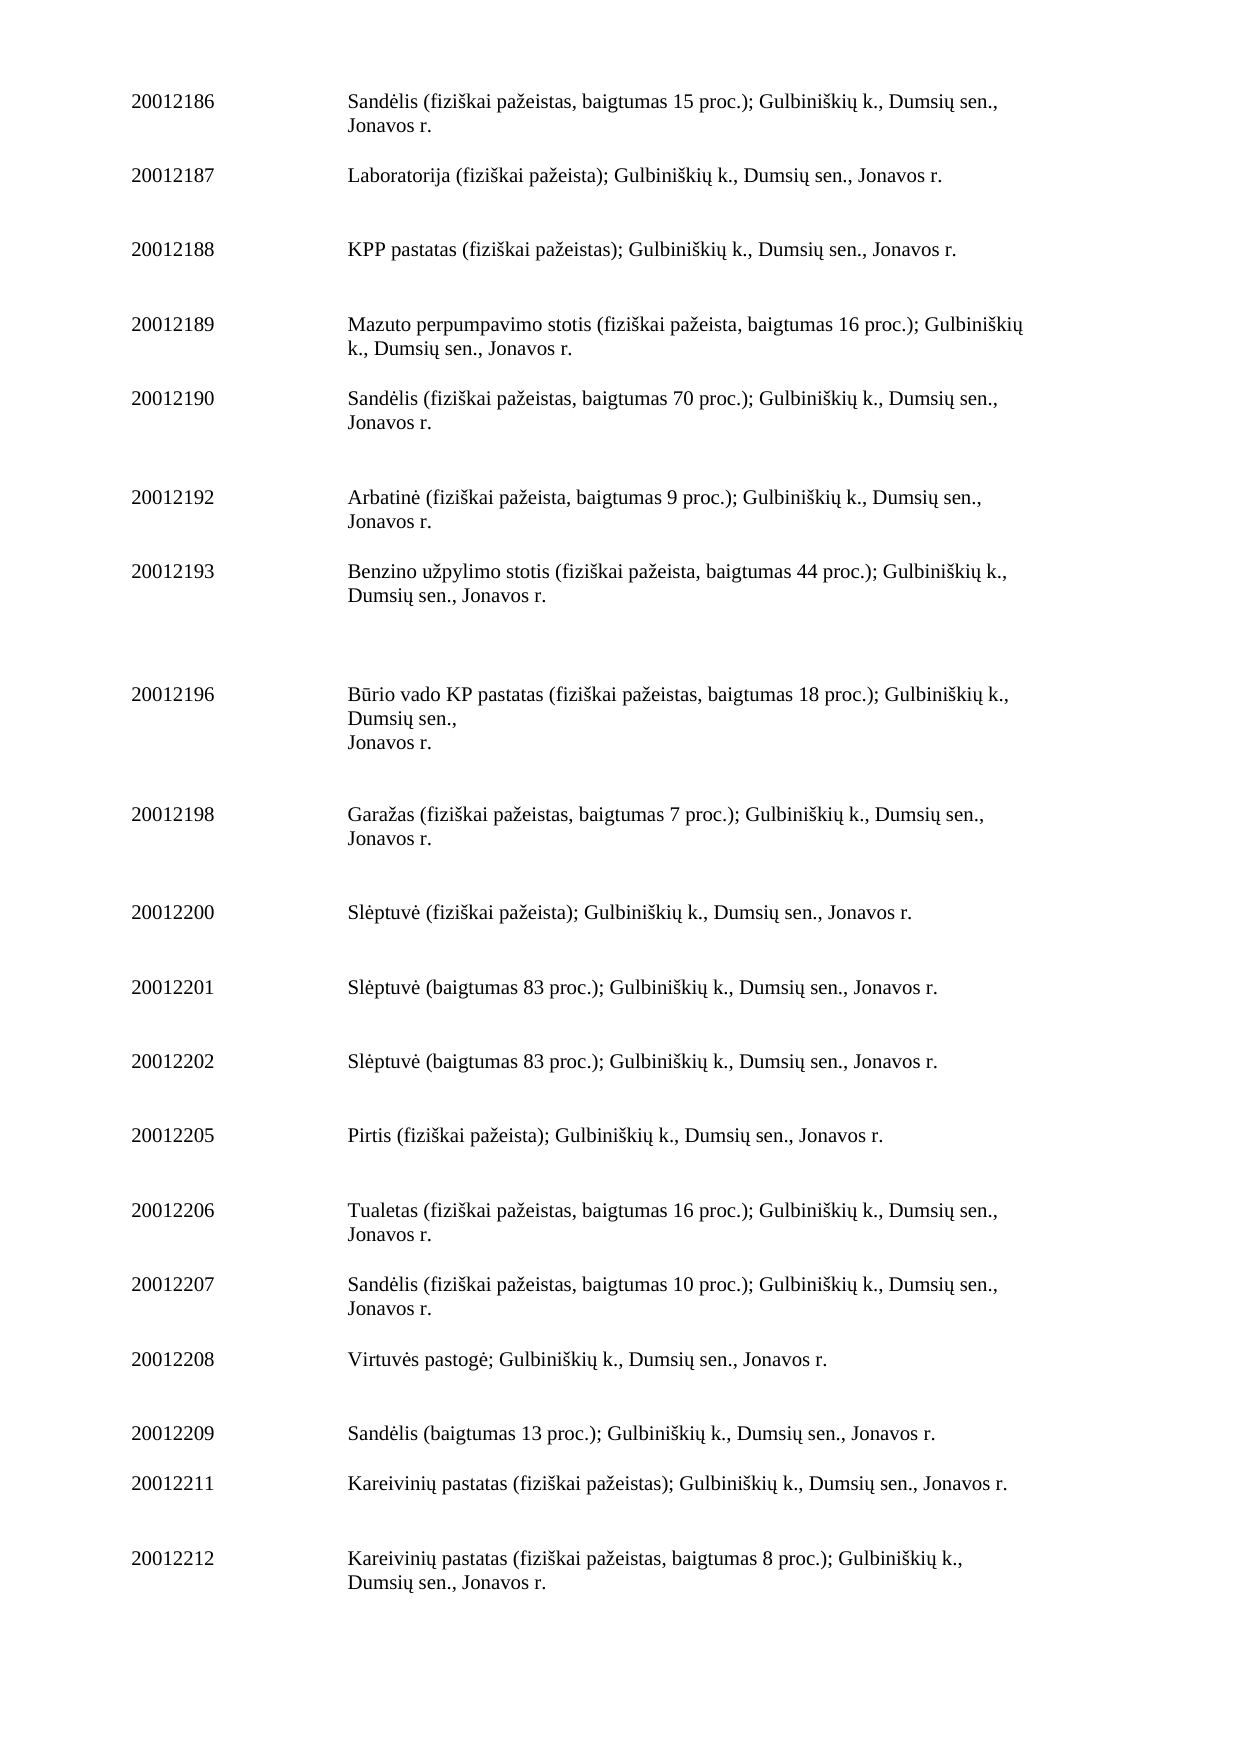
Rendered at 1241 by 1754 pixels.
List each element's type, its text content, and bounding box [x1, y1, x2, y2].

table_cell [1170, 1346, 1240, 1397]
table_cell [1170, 1123, 1240, 1174]
table_cell [1170, 362, 1240, 386]
table_cell [1155, 754, 1170, 778]
table_cell [1170, 1323, 1240, 1346]
table_cell [1066, 1123, 1155, 1174]
table_cell [1155, 238, 1170, 288]
table_cell [1155, 609, 1170, 633]
table_cell [1170, 852, 1240, 876]
table_cell [1170, 802, 1240, 852]
table_cell [1170, 238, 1240, 288]
table_cell [1066, 900, 1155, 951]
table_cell [1037, 1346, 1066, 1397]
table_cell [115, 535, 1155, 559]
table_cell [1037, 1049, 1066, 1099]
table_cell [1155, 1596, 1170, 1620]
table_cell [1037, 485, 1066, 535]
table_cell [1066, 1049, 1155, 1099]
table_cell [1066, 1272, 1155, 1322]
table_cell [1155, 213, 1170, 237]
table_cell [1066, 1346, 1155, 1397]
table_cell Pirtis (fiziškai pažeista); Gulbiniškių k., Dumsių sen., Jonavos r. [336, 1123, 1037, 1174]
table_cell [1155, 386, 1170, 436]
table_cell 20012207 [115, 1272, 336, 1322]
table_cell [1170, 1596, 1240, 1620]
table_cell [115, 754, 1155, 778]
table_cell [115, 658, 1155, 681]
table_cell [1066, 681, 1155, 754]
table_cell Kareivinių pastatas (fiziškai pažeistas); Gulbiniškių k., Dumsių sen., Jonavos r. [336, 1471, 1037, 1521]
table_cell [1170, 386, 1240, 436]
table_cell [1155, 362, 1170, 386]
table_cell [1170, 559, 1240, 609]
table_cell [115, 609, 1155, 633]
table_cell Arbatinė (fiziškai pažeista, baigtumas 9 proc.); Gulbiniškių k., Dumsių sen., Jonavos r. [336, 485, 1037, 535]
table_cell Tualetas (fiziškai pažeistas, baigtumas 16 proc.); Gulbiniškių k., Dumsių sen., Jonavos r. [336, 1198, 1037, 1248]
table_cell [1037, 559, 1066, 609]
table_cell [1155, 633, 1170, 657]
table_cell [1155, 1049, 1170, 1099]
table_cell [1170, 1049, 1240, 1099]
table_cell [1037, 312, 1066, 362]
table_cell 20012198 [115, 802, 336, 852]
table_cell [1155, 461, 1170, 484]
table_cell 20012201 [115, 975, 336, 1025]
table_cell [115, 1099, 1155, 1123]
table_cell [1155, 658, 1170, 681]
table_cell [1155, 852, 1170, 876]
table_cell [115, 213, 1155, 237]
table_cell Kareivinių pastatas (fiziškai pažeistas, baigtumas 8 proc.); Gulbiniškių k., Dumsių sen., Jonavos r. [336, 1546, 1037, 1596]
table_cell [1170, 975, 1240, 1025]
table_cell [1170, 461, 1240, 484]
table_cell [1037, 681, 1066, 754]
table_cell [1155, 485, 1170, 535]
table_cell [1170, 89, 1240, 139]
table_cell [1170, 1471, 1240, 1521]
table_cell [115, 362, 1155, 386]
table_cell 20012209 [115, 1421, 336, 1471]
table_cell [1037, 975, 1066, 1025]
table_cell [115, 778, 1155, 802]
table_cell [1155, 1248, 1170, 1272]
table_cell [1066, 559, 1155, 609]
table_cell 20012202 [115, 1049, 336, 1099]
table_cell [1170, 312, 1240, 362]
table_cell 20012193 [115, 559, 336, 609]
table_cell [1066, 1546, 1155, 1596]
table_cell 20012186 [115, 89, 336, 139]
table_cell [1170, 1198, 1240, 1248]
table_cell [115, 461, 1155, 484]
table_cell 20012208 [115, 1346, 336, 1397]
table_cell 20012187 [115, 163, 336, 213]
table_cell [1170, 681, 1240, 754]
table_cell [1037, 238, 1066, 288]
table_cell [1170, 1174, 1240, 1198]
table_cell Sandėlis (fiziškai pažeistas, baigtumas 15 proc.); Gulbiniškių k., Dumsių sen., Jonavos r. [336, 89, 1037, 139]
table_cell [115, 1397, 1155, 1421]
table_cell [1037, 802, 1066, 852]
table_cell [1037, 163, 1066, 213]
table_cell [1155, 900, 1170, 951]
table_cell 20012200 [115, 900, 336, 951]
table_cell [1170, 1272, 1240, 1322]
table_cell [1170, 1099, 1240, 1123]
table_cell [1155, 951, 1170, 974]
table_cell [1066, 1471, 1155, 1521]
table_cell Slėptuvė (fiziškai pažeista); Gulbiniškių k., Dumsių sen., Jonavos r. [336, 900, 1037, 951]
table_cell [1037, 1421, 1066, 1471]
table_cell [115, 1025, 1155, 1049]
table_cell [1155, 1198, 1170, 1248]
table_cell [115, 1596, 1155, 1620]
table_cell Garažas (fiziškai pažeistas, baigtumas 7 proc.); Gulbiniškių k., Dumsių sen., Jonavos r. [336, 802, 1037, 852]
table_cell [1155, 876, 1170, 900]
table_cell [1170, 1546, 1240, 1596]
table_cell [1155, 1546, 1170, 1596]
table_cell [1037, 900, 1066, 951]
table_cell [1155, 535, 1170, 559]
table_cell [1155, 1421, 1170, 1471]
table_cell 20012189 [115, 312, 336, 362]
table_cell [1066, 975, 1155, 1025]
table_cell Būrio vado KP pastatas (fiziškai pažeistas, baigtumas 18 proc.); Gulbiniškių k., Dumsių sen., Jonavos r. [336, 681, 1037, 754]
table_cell [1170, 1521, 1240, 1546]
table_cell [1170, 485, 1240, 535]
table_cell Sandėlis (baigtumas 13 proc.); Gulbiniškių k., Dumsių sen., Jonavos r. [336, 1421, 1037, 1471]
table_cell [1037, 1123, 1066, 1174]
table_cell [1155, 1323, 1170, 1346]
table_cell KPP pastatas (fiziškai pažeistas); Gulbiniškių k., Dumsių sen., Jonavos r. [336, 238, 1037, 288]
table_cell [1170, 535, 1240, 559]
table_cell [1155, 288, 1170, 312]
table_cell [1155, 1123, 1170, 1174]
table_cell [1066, 312, 1155, 362]
table_cell [1155, 436, 1170, 461]
table_cell [1155, 1346, 1170, 1397]
table_cell [1155, 802, 1170, 852]
table_cell [1066, 163, 1155, 213]
table_cell [1170, 1025, 1240, 1049]
table_cell [115, 139, 1155, 163]
table_cell [1155, 1521, 1170, 1546]
table_cell 20012196 [115, 681, 336, 754]
table_cell [1170, 876, 1240, 900]
table_cell [1170, 163, 1240, 213]
table_cell [1037, 1546, 1066, 1596]
table_cell [1170, 778, 1240, 802]
table_cell 20012188 [115, 238, 336, 288]
table_cell [1155, 1025, 1170, 1049]
table_cell Virtuvės pastogė; Gulbiniškių k., Dumsių sen., Jonavos r. [336, 1346, 1037, 1397]
table_cell [1155, 1099, 1170, 1123]
table_cell Laboratorija (fiziškai pažeista); Gulbiniškių k., Dumsių sen., Jonavos r. [336, 163, 1037, 213]
table_cell [1170, 1248, 1240, 1272]
table_cell [1155, 89, 1170, 139]
table_cell [1037, 386, 1066, 436]
table_cell 20012211 [115, 1471, 336, 1521]
table_cell [115, 1248, 1155, 1272]
table_cell Sandėlis (fiziškai pažeistas, baigtumas 70 proc.); Gulbiniškių k., Dumsių sen., Jonavos r. [336, 386, 1037, 436]
table_cell [1170, 1421, 1240, 1471]
table_cell [1170, 213, 1240, 237]
table_cell [115, 1521, 1155, 1546]
table_cell [1170, 288, 1240, 312]
table_cell Mazuto perpumpavimo stotis (fiziškai pažeista, baigtumas 16 proc.); Gulbiniškių k., Dumsių sen., Jonavos r. [336, 312, 1037, 362]
table_cell [1066, 1421, 1155, 1471]
table_cell 20012205 [115, 1123, 336, 1174]
table_cell [1170, 658, 1240, 681]
table_cell 20012192 [115, 485, 336, 535]
table_cell [115, 1323, 1155, 1346]
table_cell [1066, 485, 1155, 535]
table_cell [1155, 681, 1170, 754]
table_cell [1037, 1272, 1066, 1322]
table_cell [1155, 312, 1170, 362]
table_cell [115, 951, 1155, 974]
table_cell Slėptuvė (baigtumas 83 proc.); Gulbiniškių k., Dumsių sen., Jonavos r. [336, 975, 1037, 1025]
table_cell [1066, 238, 1155, 288]
table_cell [1037, 1471, 1066, 1521]
table_cell [115, 288, 1155, 312]
table_cell [1155, 975, 1170, 1025]
table_cell [1155, 1174, 1170, 1198]
table_cell [1170, 754, 1240, 778]
table_cell [1155, 559, 1170, 609]
table_cell [1066, 802, 1155, 852]
table_cell [1170, 633, 1240, 657]
table_cell [115, 1174, 1155, 1198]
table_cell [1037, 89, 1066, 139]
table_cell [1155, 1397, 1170, 1421]
table_cell Benzino užpylimo stotis (fiziškai pažeista, baigtumas 44 proc.); Gulbiniškių k., Dumsių sen., Jonavos r. [336, 559, 1037, 609]
table_cell 20012206 [115, 1198, 336, 1248]
table_cell [1066, 89, 1155, 139]
table_cell 20012212 [115, 1546, 336, 1596]
table_cell [1170, 436, 1240, 461]
table_cell [115, 876, 1155, 900]
table_cell [1037, 1198, 1066, 1248]
table_cell [1170, 609, 1240, 633]
table_cell [1170, 139, 1240, 163]
table_cell 20012190 [115, 386, 336, 436]
table_cell Sandėlis (fiziškai pažeistas, baigtumas 10 proc.); Gulbiniškių k., Dumsių sen., Jonavos r. [336, 1272, 1037, 1322]
table_cell [1155, 163, 1170, 213]
table_cell [1170, 951, 1240, 974]
table_cell [1170, 1397, 1240, 1421]
table_cell [1155, 1471, 1170, 1521]
table_cell [115, 852, 1155, 876]
table_cell Slėptuvė (baigtumas 83 proc.); Gulbiniškių k., Dumsių sen., Jonavos r. [336, 1049, 1037, 1099]
table_cell [115, 436, 1155, 461]
table_cell [1155, 139, 1170, 163]
table_cell [1170, 900, 1240, 951]
table_cell [115, 633, 1155, 657]
table_cell [1155, 778, 1170, 802]
table_cell [1155, 1272, 1170, 1322]
table_cell [1066, 386, 1155, 436]
table_cell [1066, 1198, 1155, 1248]
